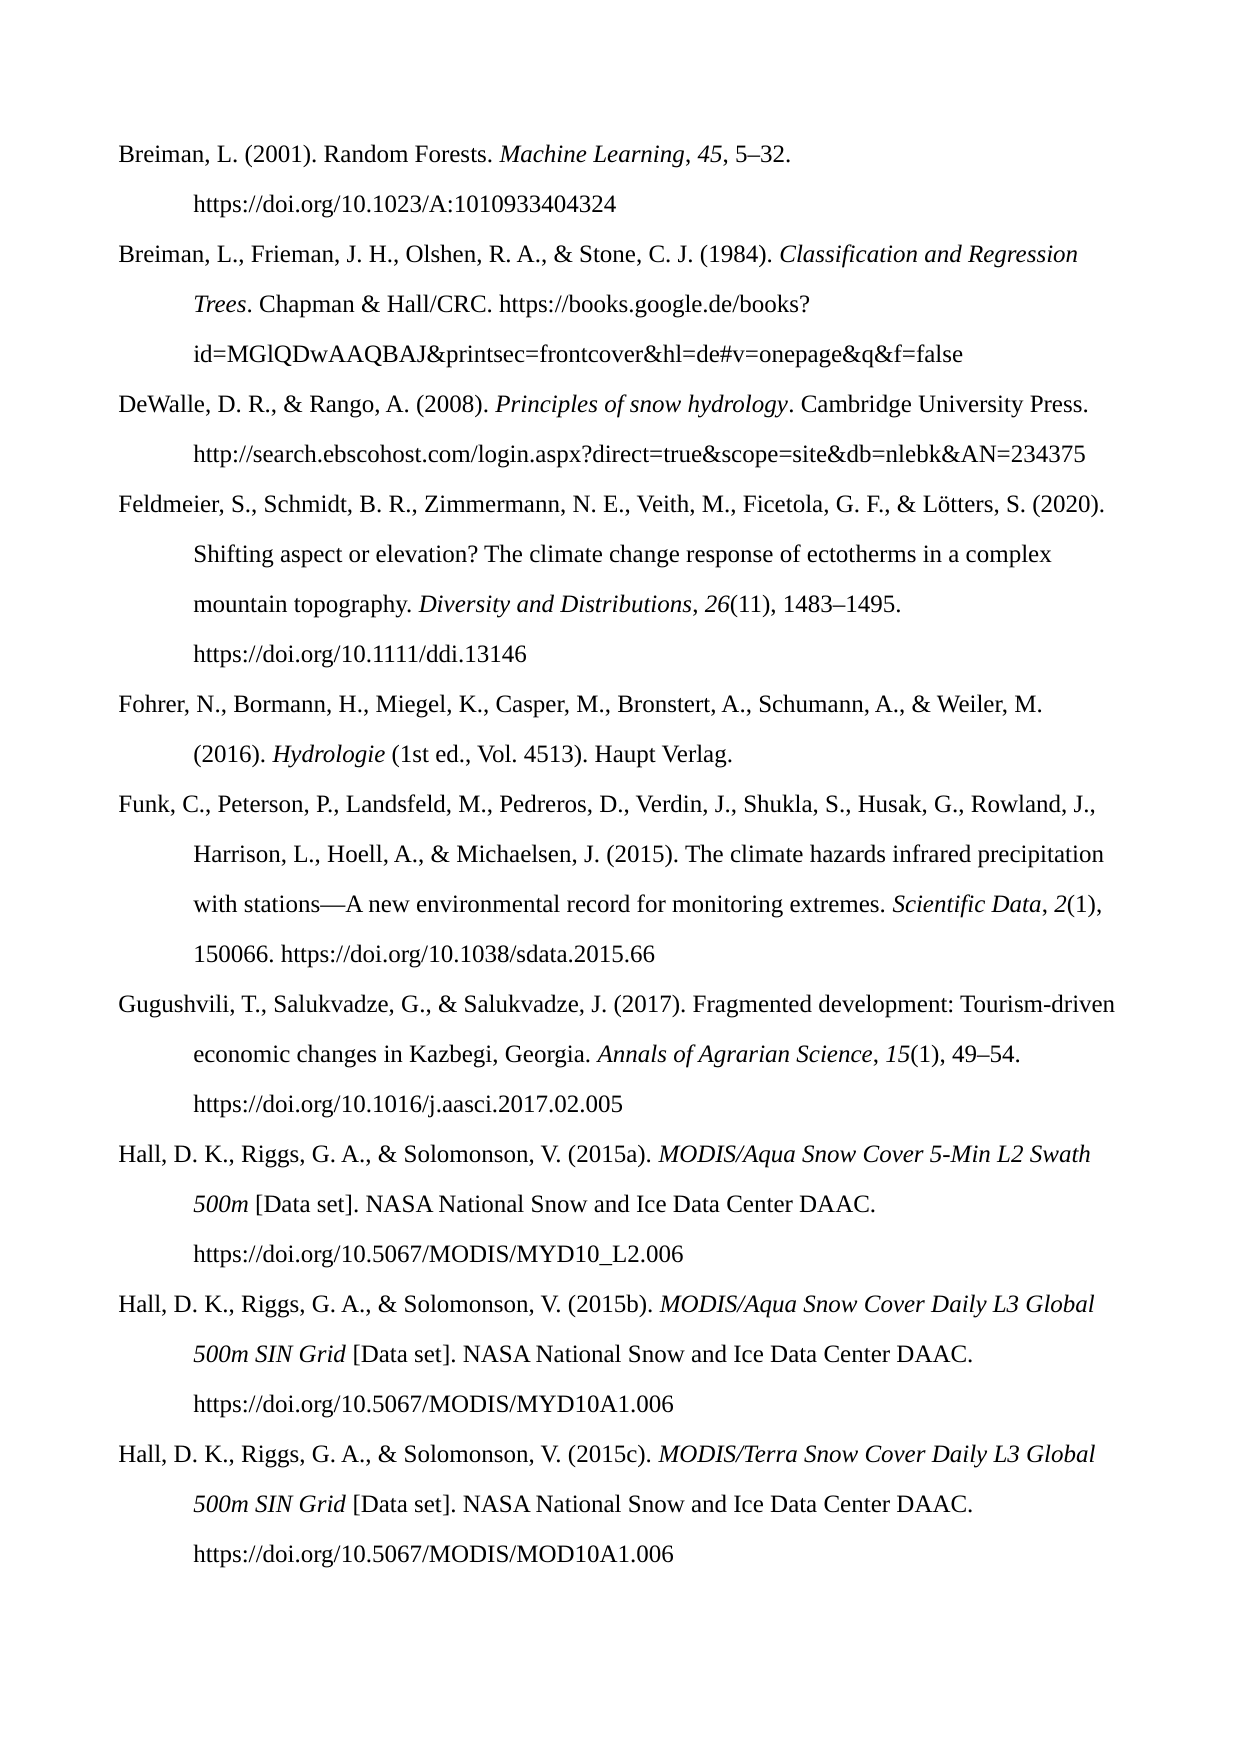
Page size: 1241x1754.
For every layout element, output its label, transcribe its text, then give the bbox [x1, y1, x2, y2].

text Breiman, L., Frieman, J. H., Olshen, R. A., & Stone, C. J. (1984). Classification and Regression Trees. Chapman & Hall/CRC. https://books.google.de/books?id=MGlQDwAAQBAJ&printsec=frontcover&hl=de#v=onepage&q&f=false [118, 218, 1122, 368]
text Breiman, L. (2001). Random Forests. Machine Learning, 45, 5–32. https://doi.org/10.1023/A:1010933404324 [118, 118, 1122, 218]
text Gugushvili, T., Salukvadze, G., & Salukvadze, J. (2017). Fragmented development: Tourism-driven economic changes in Kazbegi, Georgia. Annals of Agrarian Science, 15(1), 49–54. https://doi.org/10.1016/j.aasci.2017.02.005 [118, 968, 1122, 1118]
text Feldmeier, S., Schmidt, B. R., Zimmermann, N. E., Veith, M., Ficetola, G. F., & Lötters, S. (2020). Shifting aspect or elevation? The climate change response of ectotherms in a complex mountain topography. Diversity and Distributions, 26(11), 1483–1495. https://doi.org/10.1111/ddi.13146 [118, 468, 1122, 668]
text Funk, C., Peterson, P., Landsfeld, M., Pedreros, D., Verdin, J., Shukla, S., Husak, G., Rowland, J., Harrison, L., Hoell, A., & Michaelsen, J. (2015). The climate hazards infrared precipitation with stations—A new environmental record for monitoring extremes. Scientific Data, 2(1), 150066. https://doi.org/10.1038/sdata.2015.66 [118, 768, 1122, 968]
text Fohrer, N., Bormann, H., Miegel, K., Casper, M., Bronstert, A., Schumann, A., & Weiler, M. (2016). Hydrologie (1st ed., Vol. 4513). Haupt Verlag. [118, 668, 1122, 768]
text Hall, D. K., Riggs, G. A., & Solomonson, V. (2015c). MODIS/Terra Snow Cover Daily L3 Global 500m SIN Grid [Data set]. NASA National Snow and Ice Data Center DAAC. https://doi.org/10.5067/MODIS/MOD10A1.006 [118, 1418, 1122, 1568]
text Hall, D. K., Riggs, G. A., & Solomonson, V. (2015a). MODIS/Aqua Snow Cover 5-Min L2 Swath 500m [Data set]. NASA National Snow and Ice Data Center DAAC. https://doi.org/10.5067/MODIS/MYD10_L2.006 [118, 1118, 1122, 1268]
text DeWalle, D. R., & Rango, A. (2008). Principles of snow hydrology. Cambridge University Press. http://search.ebscohost.com/login.aspx?direct=true&scope=site&db=nlebk&AN=234375 [118, 368, 1122, 468]
text Hall, D. K., Riggs, G. A., & Solomonson, V. (2015b). MODIS/Aqua Snow Cover Daily L3 Global 500m SIN Grid [Data set]. NASA National Snow and Ice Data Center DAAC. https://doi.org/10.5067/MODIS/MYD10A1.006 [118, 1268, 1122, 1418]
